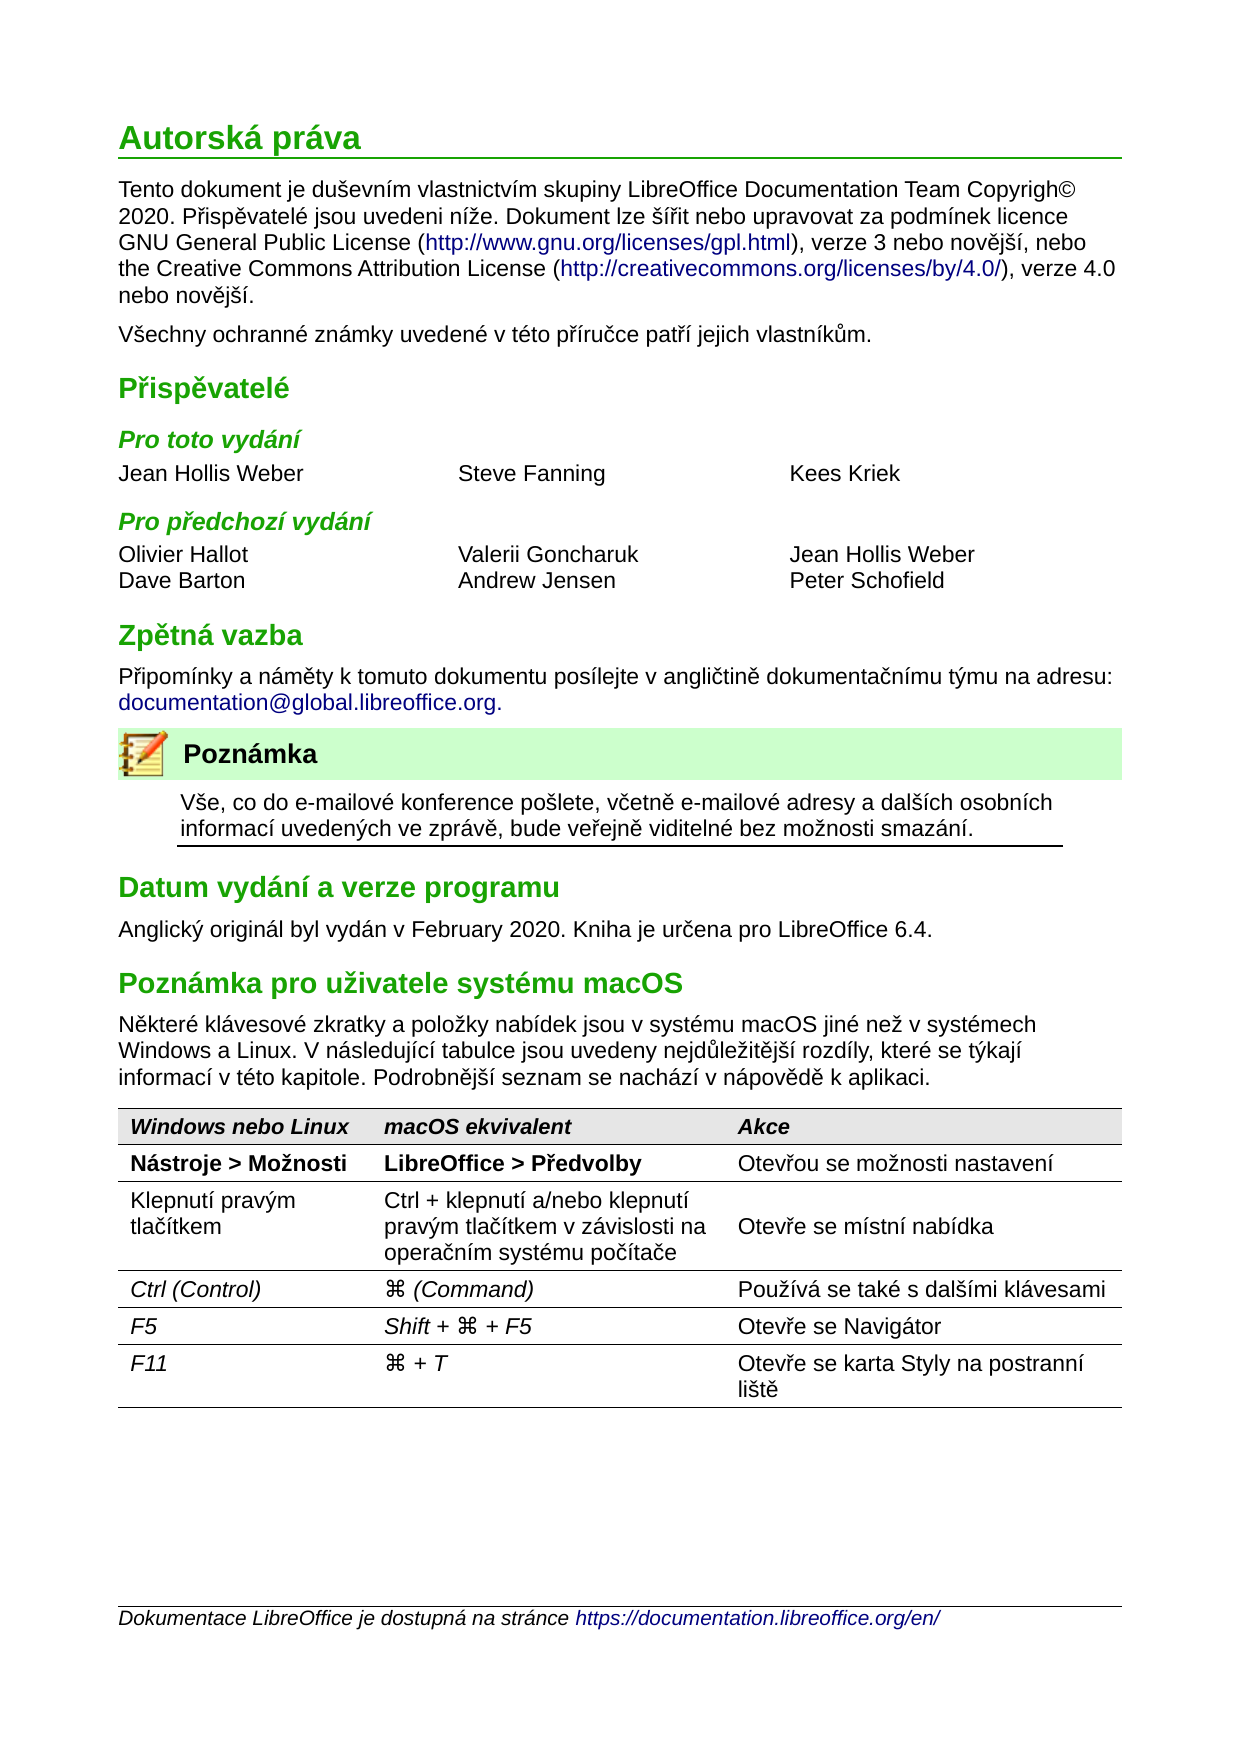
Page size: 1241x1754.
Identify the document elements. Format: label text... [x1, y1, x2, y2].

table_cell Otevře se Navigátor [726, 1308, 1122, 1344]
text Anglický originál byl vydán v únoru 2020. Kniha je určena pro LibreOffice 6.4. [118, 916, 1122, 942]
table_cell Ctrl (Control) [118, 1271, 372, 1307]
table_cell Ctrl + klepnutí a/nebo klepnutí pravým tlačítkem v závislosti na operačním systému počítače [372, 1182, 726, 1270]
text Všechny ochranné známky uvedené v této příručce patří jejich vlastníkům. [118, 321, 1122, 347]
table_header Steve Fanning [458, 460, 789, 486]
subtitle Přispěvatelé [118, 371, 1122, 404]
table_cell LibreOffice > Předvolby [372, 1145, 726, 1181]
table_cell ⌘ + T [372, 1345, 726, 1407]
table_header Windows nebo Linux [118, 1109, 372, 1144]
table_cell Andrew Jensen [458, 568, 789, 594]
table_cell Peter Schofield [789, 568, 1122, 594]
text Vše, co do e-mailové konference pošlete, včetně e-mailové adresy a dalších osobních informací uvedených ve zprávě, bude veřejně viditelné bez možnosti smazání. [177, 786, 1063, 845]
table_header Akce [726, 1109, 1122, 1144]
table_cell ⌘ (Command) [372, 1271, 726, 1307]
table_cell Klepnutí pravým tlačítkem [118, 1182, 372, 1270]
table_cell Používá se také s dalšími klávesami [726, 1271, 1122, 1307]
table_cell Dave Barton [118, 568, 458, 594]
table_header Jean Hollis Weber [118, 460, 458, 486]
table_cell F5 [118, 1308, 372, 1344]
subtitle Datum vydání a verze programu [118, 871, 1122, 904]
subtitle Pro toto vydání [118, 425, 1122, 453]
table_header Jean Hollis Weber [789, 541, 1122, 567]
table_cell Otevře se místní nabídka [726, 1182, 1122, 1270]
subtitle Pro předchozí vydání [118, 506, 1122, 535]
subtitle Zpětná vazba [118, 617, 1122, 651]
text Tento dokument je duševním vlastnictvím skupiny LibreOffice Documentation Team Copyrigh© 2020. Přispěvatelé jsou uvedeni níže. Dokument lze šířit nebo upravovat za podmínek licence GNU General Public License (http://www.gnu.org/licenses/gpl.html), verze 3 nebo novější, nebo the Creative Commons Attribution License (http://creativecommons.org/licenses/by/4.0/), verze 4.0 nebo novější. [118, 176, 1122, 308]
table_header Olivier Hallot [118, 541, 458, 567]
table_cell Otevřou se možnosti nastavení [726, 1145, 1122, 1181]
table_header Valerii Goncharuk [458, 541, 789, 567]
table_header macOS ekvivalent [372, 1109, 726, 1144]
text Některé klávesové zkratky a položky nabídek jsou v systému macOS jiné než v systémech Windows a Linux. V následující tabulce jsou uvedeny nejdůležitější rozdíly, které se týkají informací v této kapitole. Podrobnější seznam se nachází v nápovědě k aplikaci. [118, 1011, 1122, 1090]
table_cell Otevře se karta Styly na postranní liště [726, 1345, 1122, 1407]
table_cell Shift + ⌘ + F5 [372, 1308, 726, 1344]
table_cell F11 [118, 1345, 372, 1407]
subtitle Poznámka pro uživatele systému macOS [118, 966, 1122, 999]
subtitle Autorská práva [118, 118, 1122, 157]
text Připomínky a náměty k tomuto dokumentu posílejte v angličtině dokumentačnímu týmu na adresu: documentation@global.libreoffice.org. [118, 663, 1122, 716]
subtitle Poznámka [118, 736, 1122, 776]
picture [119, 729, 170, 780]
table_cell Nástroje > Možnosti [118, 1145, 372, 1181]
table_header Kees Kriek [789, 460, 1122, 486]
